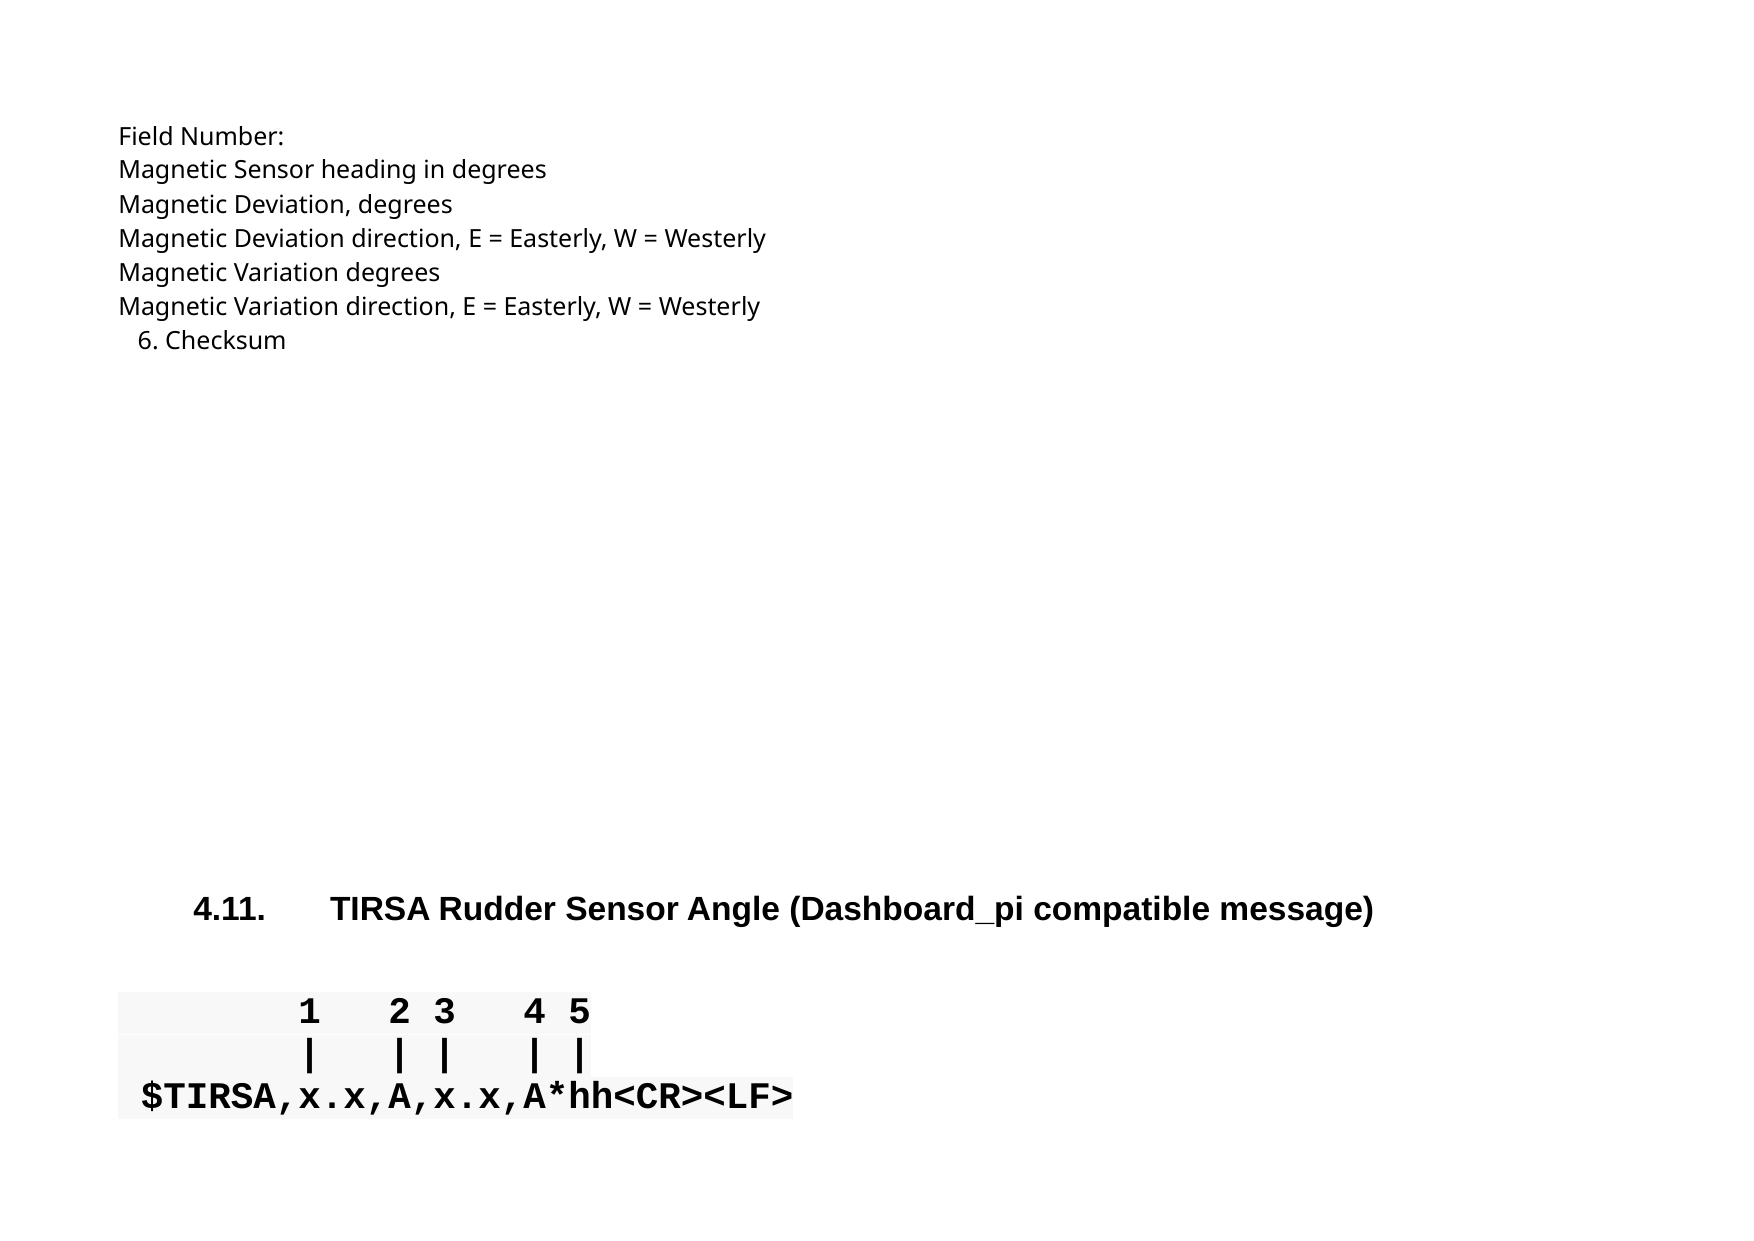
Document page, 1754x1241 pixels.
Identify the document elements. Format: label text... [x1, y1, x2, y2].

text $TIRSA,x.x,A,x.x,A*hh<CR><LF> [118, 1077, 1636, 1119]
text Magnetic Deviation direction, E = Easterly, W = Westerly [118, 220, 1636, 254]
text Magnetic Variation degrees [118, 254, 1636, 288]
text | | | | | [118, 1034, 1636, 1077]
text 6. Checksum [118, 322, 1636, 357]
subtitle TIRSA Rudder Sensor Angle (Dashboard_pi compatible message) [193, 889, 1636, 927]
text Magnetic Sensor heading in degrees [118, 152, 1636, 186]
text Magnetic Deviation, degrees [118, 186, 1636, 220]
text Field Number: [118, 118, 1636, 152]
text Magnetic Variation direction, E = Easterly, W = Westerly [118, 288, 1636, 322]
text 1 2 3 4 5 [118, 992, 1636, 1034]
